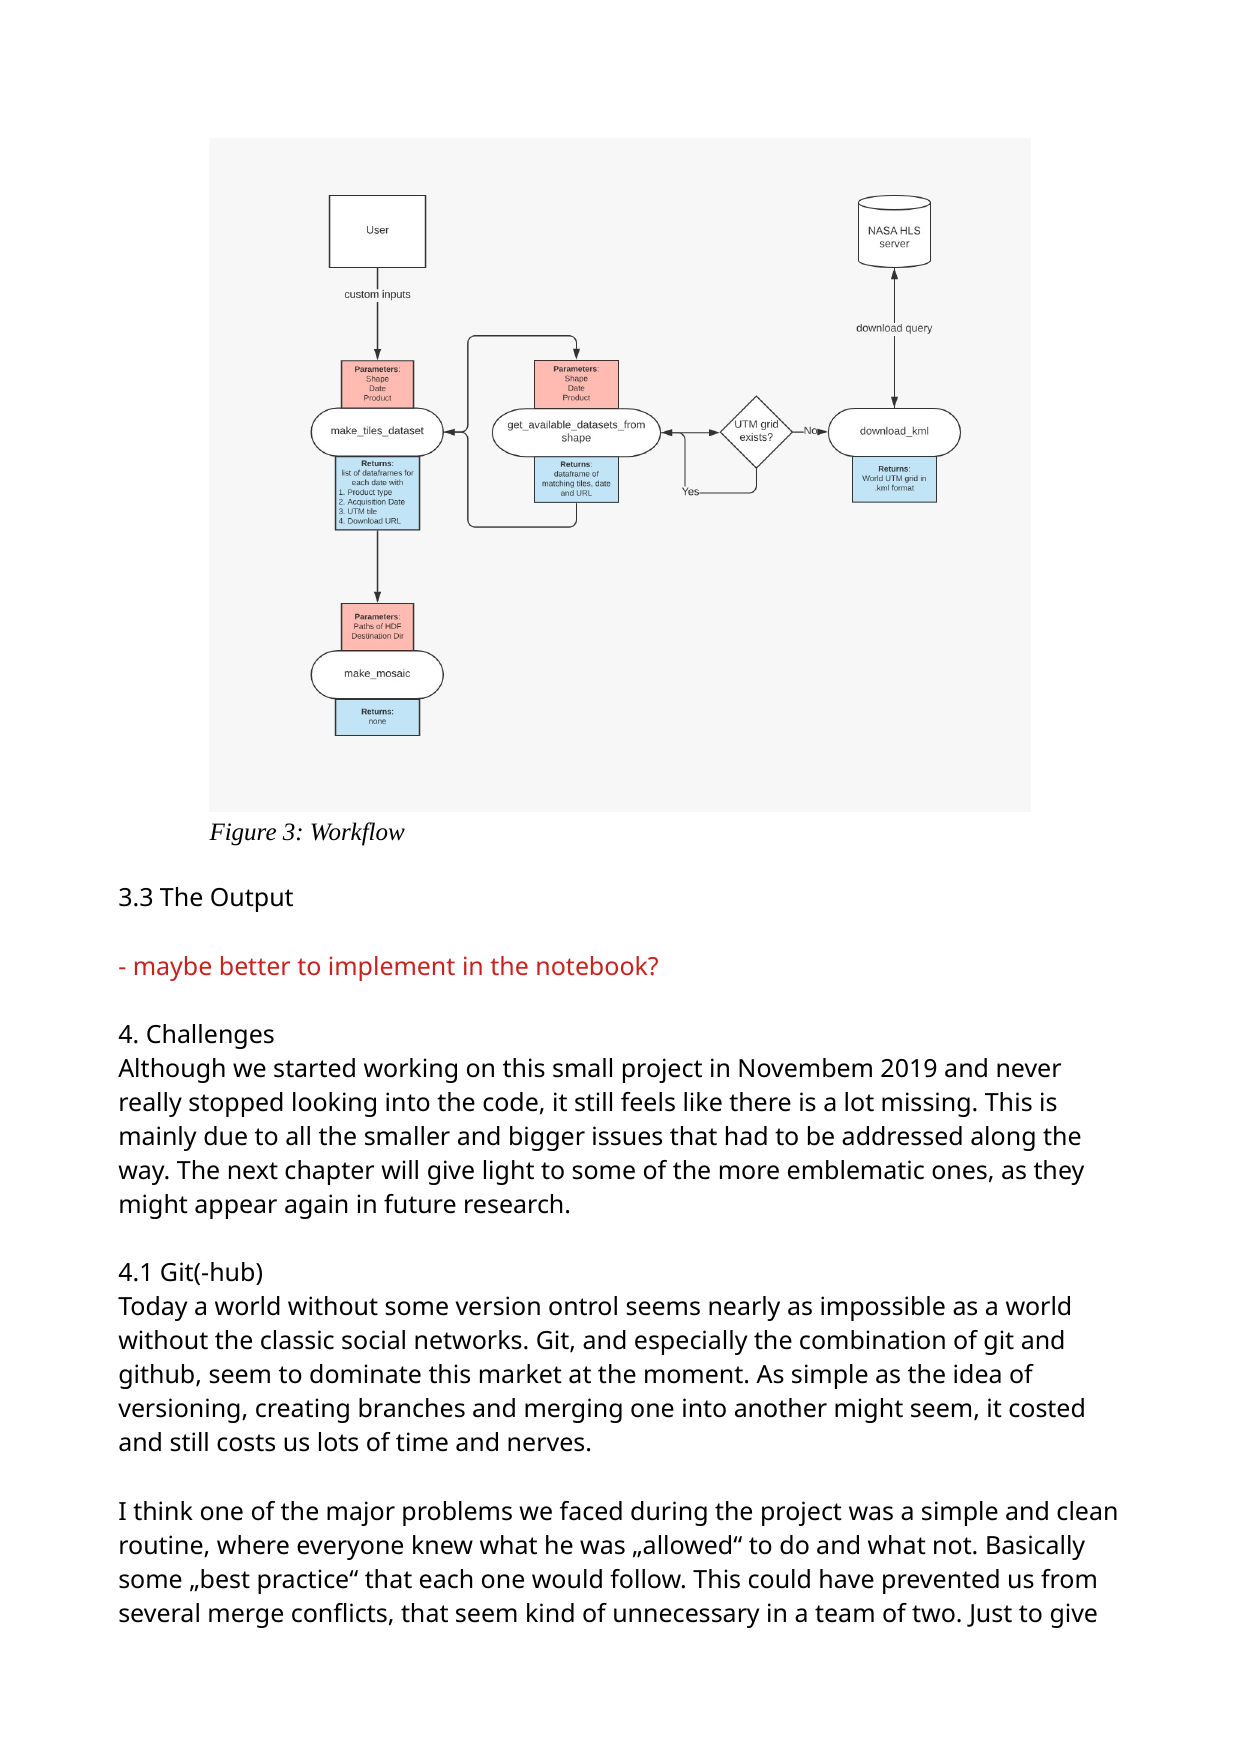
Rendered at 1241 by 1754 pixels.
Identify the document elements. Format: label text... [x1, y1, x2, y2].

text 4.1 Git(-hub) [118, 1255, 1122, 1289]
text 3.3 The Output [118, 880, 1122, 914]
text Although we started working on this small project in Novembem 2019 and never really stopped looking into the code, it still feels like there is a lot missing. This is mainly due to all the smaller and bigger issues that had to be addressed along the way. The next chapter will give light to some of the more emblematic ones, as they might appear again in future research. [118, 1050, 1122, 1221]
text I think one of the major problems we faced during the project was a simple and clean routine, where everyone knew what he was „allowed“ to do and what not. Basically some „best practice“ that each one would follow. This could have prevented us from several merge conflicts, that seem kind of unnecessary in a team of two. Just to give [118, 1493, 1122, 1629]
text Figure 3: Workflow [209, 812, 1031, 846]
text 4. Challenges [118, 1016, 1122, 1050]
picture [209, 138, 1031, 812]
text Today a world without some version ontrol seems nearly as impossible as a world without the classic social networks. Git, and especially the combination of git and github, seem to dominate this market at the moment. As simple as the idea of versioning, creating branches and merging one into another might seem, it costed and still costs us lots of time and nerves. [118, 1289, 1122, 1459]
text - maybe better to implement in the notebook? [118, 948, 1122, 982]
